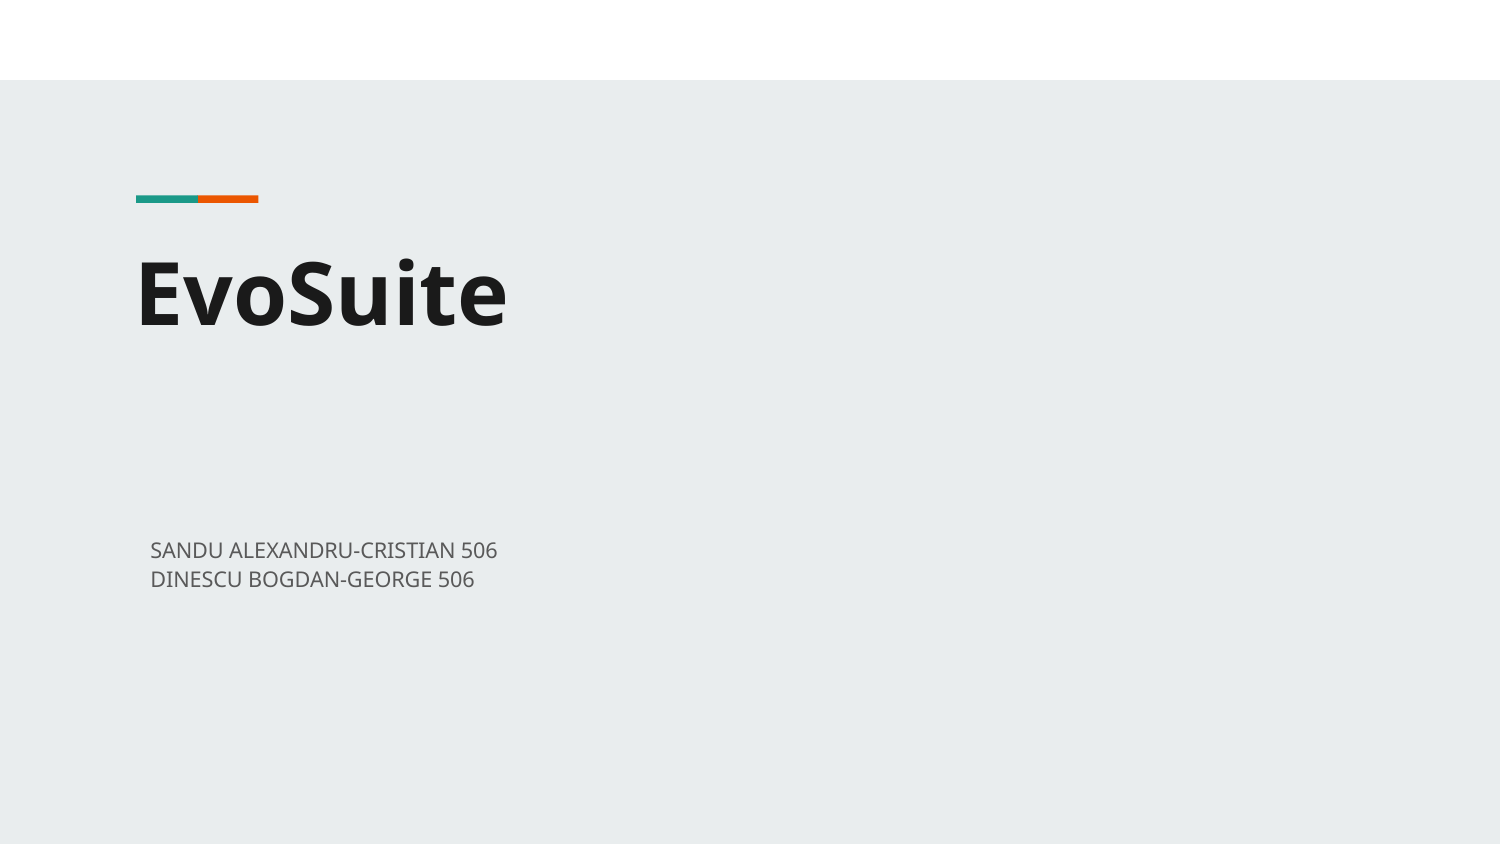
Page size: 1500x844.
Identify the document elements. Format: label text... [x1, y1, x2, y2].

title EvoSuite [119, 216, 1381, 490]
subtitle SANDU ALEXANDRU-CRISTIAN 506 DINESCU BOGDAN-GEORGE 506 [119, 520, 1381, 610]
